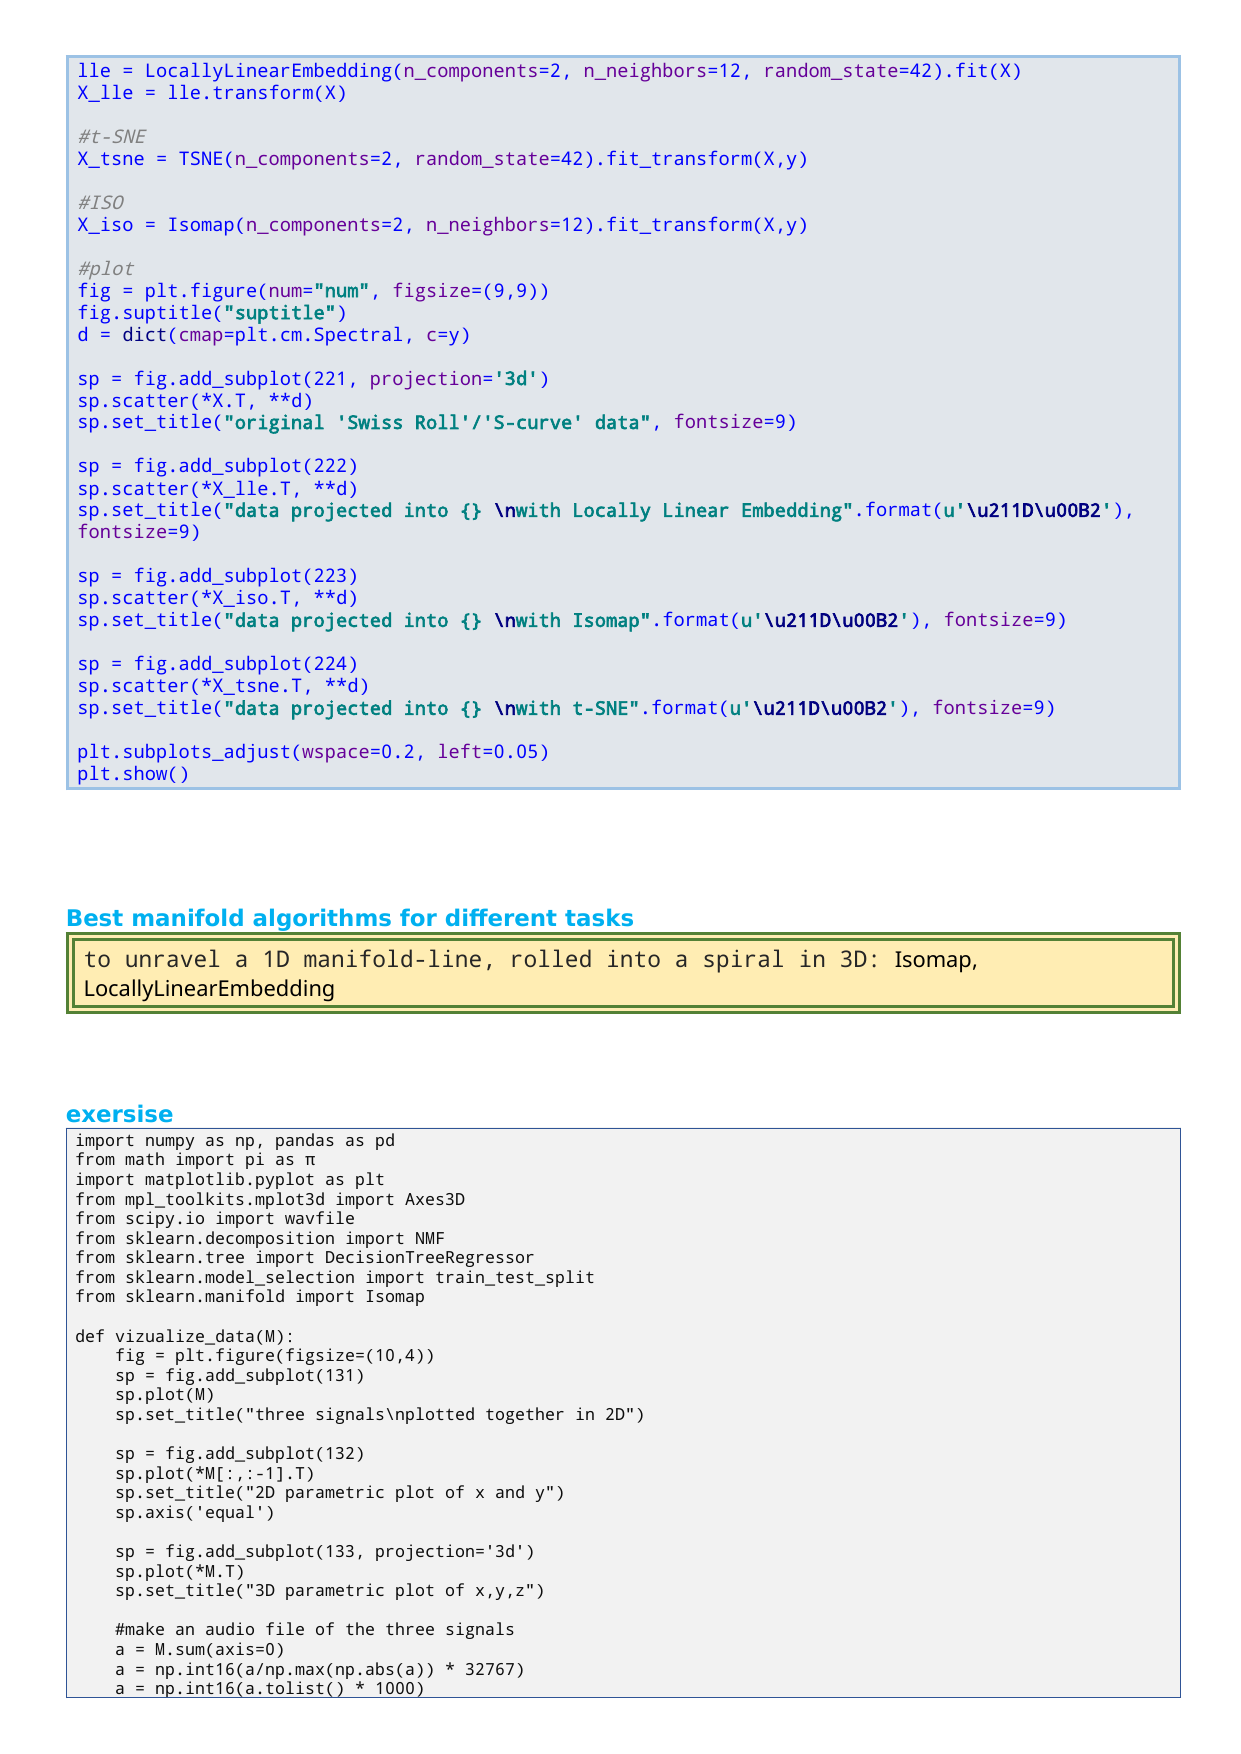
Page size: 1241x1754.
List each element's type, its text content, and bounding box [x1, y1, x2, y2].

text sp = fig.add_subplot(131) [67, 1362, 1180, 1382]
text import matplotlib.pyplot as plt [67, 1167, 1180, 1186]
text sp = fig.add_subplot(133, projection='3d') [67, 1539, 1180, 1558]
text sp.plot(M) [67, 1382, 1180, 1402]
text from sklearn.manifold import Isomap [67, 1284, 1180, 1304]
text #make an audio file of the three signals [67, 1617, 1180, 1637]
text from sklearn.decomposition import NMF [67, 1225, 1180, 1245]
text from math import pi as π [67, 1147, 1180, 1167]
text lle = LocallyLinearEmbedding(n_components=2, n_neighbors=12, random_state=42).fit(X) X_lle = lle.transform(X) #t-SNE X_tsne = TSNE(n_components=2, random_state=42).fit_transform(X,y) #ISO X_iso = Isomap(n_components=2, n_neighbors=12).fit_transform(X,y) #plot fig = plt.figure(num="num", figsize=(9,9)) fig.suptitle("suptitle") d = dict(cmap=plt.cm.Spectral, c=y) sp = fig.add_subplot(221, projection='3d') sp.scatter(*X.T, **d) sp.set_title("original 'Swiss Roll'/'S-curve' data", fontsize=9) sp = fig.add_subplot(222) sp.scatter(*X_lle.T, **d) sp.set_title("data projected into {} \nwith Locally Linear Embedding".format(u'\u211D\u00B2'), fontsize=9) sp = fig.add_subplot(223) sp.scatter(*X_iso.T, **d) sp.set_title("data projected into {} \nwith Isomap".format(u'\u211D\u00B2'), fontsize=9) sp = fig.add_subplot(224) sp.scatter(*X_tsne.T, **d) sp.set_title("data projected into {} \nwith t-SNE".format(u'\u211D\u00B2'), fontsize=9) plt.subplots_adjust(wspace=0.2, left=0.05) plt.show() [69, 58, 1178, 787]
text sp.axis('equal') [67, 1499, 1180, 1519]
text sp.plot(*M.T) [67, 1558, 1180, 1578]
text import numpy as np, pandas as pd [67, 1129, 1180, 1147]
text sp = fig.add_subplot(132) [67, 1441, 1180, 1460]
text def vizualize_data(M): [67, 1323, 1180, 1343]
text from sklearn.model_selection import train_test_split [67, 1264, 1180, 1284]
text sp.set_title("2D parametric plot of x and y") [67, 1480, 1180, 1499]
title Best manifold algorithms for different tasks [66, 905, 1181, 932]
text from sklearn.tree import DecisionTreeRegressor [67, 1245, 1180, 1264]
text a = np.int16(a/np.max(np.abs(a)) * 32767) [67, 1656, 1180, 1676]
text a = M.sum(axis=0) [67, 1637, 1180, 1656]
title exersise [66, 1101, 1181, 1127]
text from mpl_toolkits.mplot3d import Axes3D [67, 1186, 1180, 1206]
text sp.set_title("3D parametric plot of x,y,z") [67, 1578, 1180, 1597]
text to unravel a 1D manifold-line, rolled into a spiral in 3D: Isomap, LocallyLinearEmbedding [69, 935, 1178, 1011]
text a = np.int16(a.tolist() * 1000) [67, 1676, 1180, 1697]
text fig = plt.figure(figsize=(10,4)) [67, 1343, 1180, 1362]
text sp.set_title("three signals\nplotted together in 2D") [67, 1402, 1180, 1421]
text sp.plot(*M[:,:-1].T) [67, 1460, 1180, 1480]
text from scipy.io import wavfile [67, 1206, 1180, 1225]
